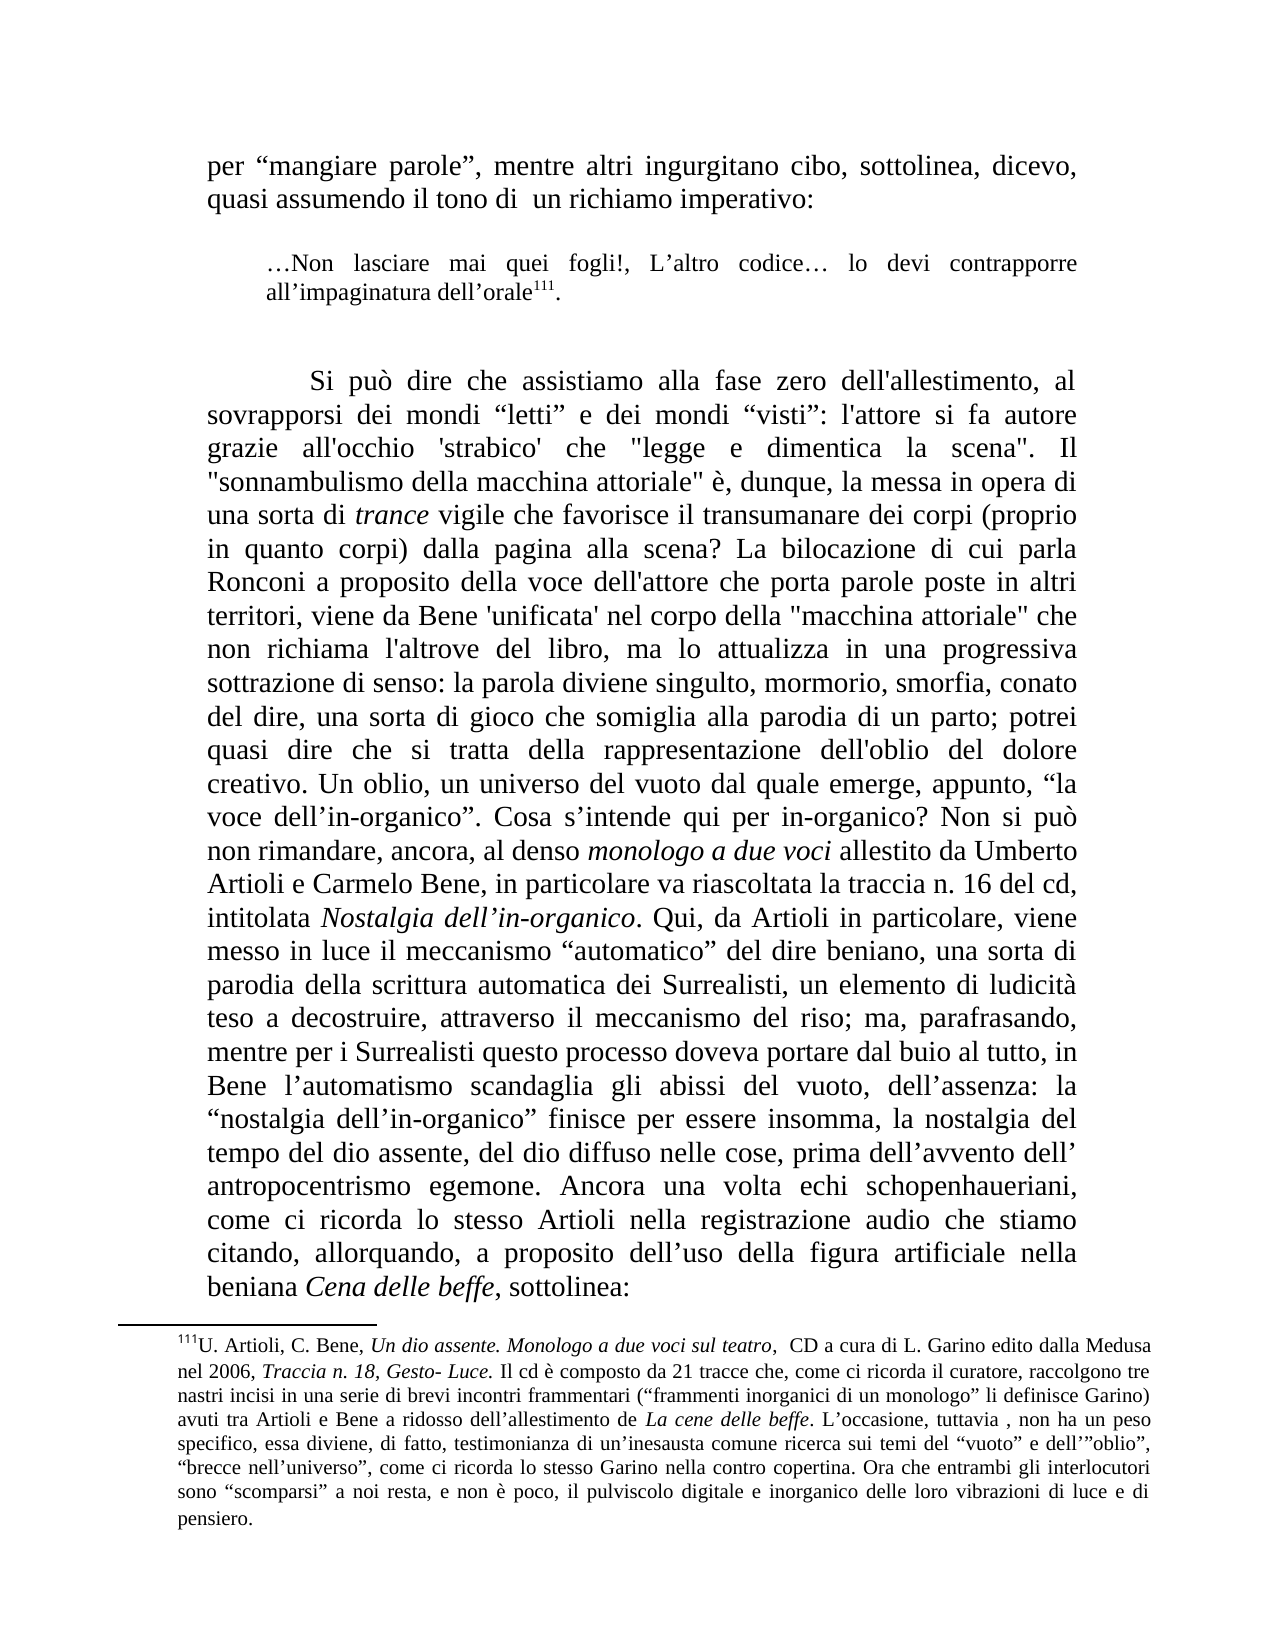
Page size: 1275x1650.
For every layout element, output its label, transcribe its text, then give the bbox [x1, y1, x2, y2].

text U. Artioli, C. Bene, Un dio assente. Monologo a due voci sul teatro, CD a cura di L. Garino edito dalla Medusa nel 2006, Traccia n. 18, Gesto- Luce. Il cd è composto da 21 tracce che, come ci ricorda il curatore, raccolgono tre nastri incisi in una serie di brevi incontri frammentari (“frammenti inorganici di un monologo” li definisce Garino) avuti tra Artioli e Bene a ridosso dell’allestimento de La cene delle beffe. L’occasione, tuttavia , non ha un peso specifico, essa diviene, di fatto, testimonianza di un’inesausta comune ricerca sui temi del “vuoto” e dell’”oblio”, “brecce nell’universo”, come ci ricorda lo stesso Garino nella contro copertina. Ora che entrambi gli interlocutori sono “scomparsi” a noi resta, e non è poco, il pulviscolo digitale e inorganico delle loro vibrazioni di luce e di pensiero. [177, 1331, 1152, 1532]
text …Non lasciare mai quei fogli!, L’altro codice… lo devi contrapporre all’impaginatura dell’orale. [266, 248, 1078, 306]
text per “mangiare parole”, mentre altri ingurgitano cibo, sottolinea, dicevo, quasi assumendo il tono di un richiamo imperativo: [207, 148, 1078, 215]
text Si può dire che assistiamo alla fase zero dell'allestimento, al sovrapporsi dei mondi “letti” e dei mondi “visti”: l'attore si fa autore grazie all'occhio 'strabico' che "legge e dimentica la scena". Il "sonnambulismo della macchina attoriale" è, dunque, la messa in opera di una sorta di trance vigile che favorisce il transumanare dei corpi (proprio in quanto corpi) dalla pagina alla scena? La bilocazione di cui parla Ronconi a proposito della voce dell'attore che porta parole poste in altri territori, viene da Bene 'unificata' nel corpo della "macchina attoriale" che non richiama l'altrove del libro, ma lo attualizza in una progressiva sottrazione di senso: la parola diviene singulto, mormorio, smorfia, conato del dire, una sorta di gioco che somiglia alla parodia di un parto; potrei quasi dire che si tratta della rappresentazione dell'oblio del dolore creativo. Un oblio, un universo del vuoto dal quale emerge, appunto, “la voce dell’in-organico”. Cosa s’intende qui per in-organico? Non si può non rimandare, ancora, al denso monologo a due voci allestito da Umberto Artioli e Carmelo Bene, in particolare va riascoltata la traccia n. 16 del cd, intitolata Nostalgia dell’in-organico. Qui, da Artioli in particolare, viene messo in luce il meccanismo “automatico” del dire beniano, una sorta di parodia della scrittura automatica dei Surrealisti, un elemento di ludicità teso a decostruire, attraverso il meccanismo del riso; ma, parafrasando, mentre per i Surrealisti questo processo doveva portare dal buio al tutto, in Bene l’automatismo scandaglia gli abissi del vuoto, dell’assenza: la “nostalgia dell’in-organico” finisce per essere insomma, la nostalgia del tempo del dio assente, del dio diffuso nelle cose, prima dell’avvento dell’ antropocentrismo egemone. Ancora una volta echi schopenhaueriani, come ci ricorda lo stesso Artioli nella registrazione audio che stiamo citando, allorquando, a proposito dell’uso della figura artificiale nella beniana Cena delle beffe, sottolinea: [207, 363, 1078, 1302]
